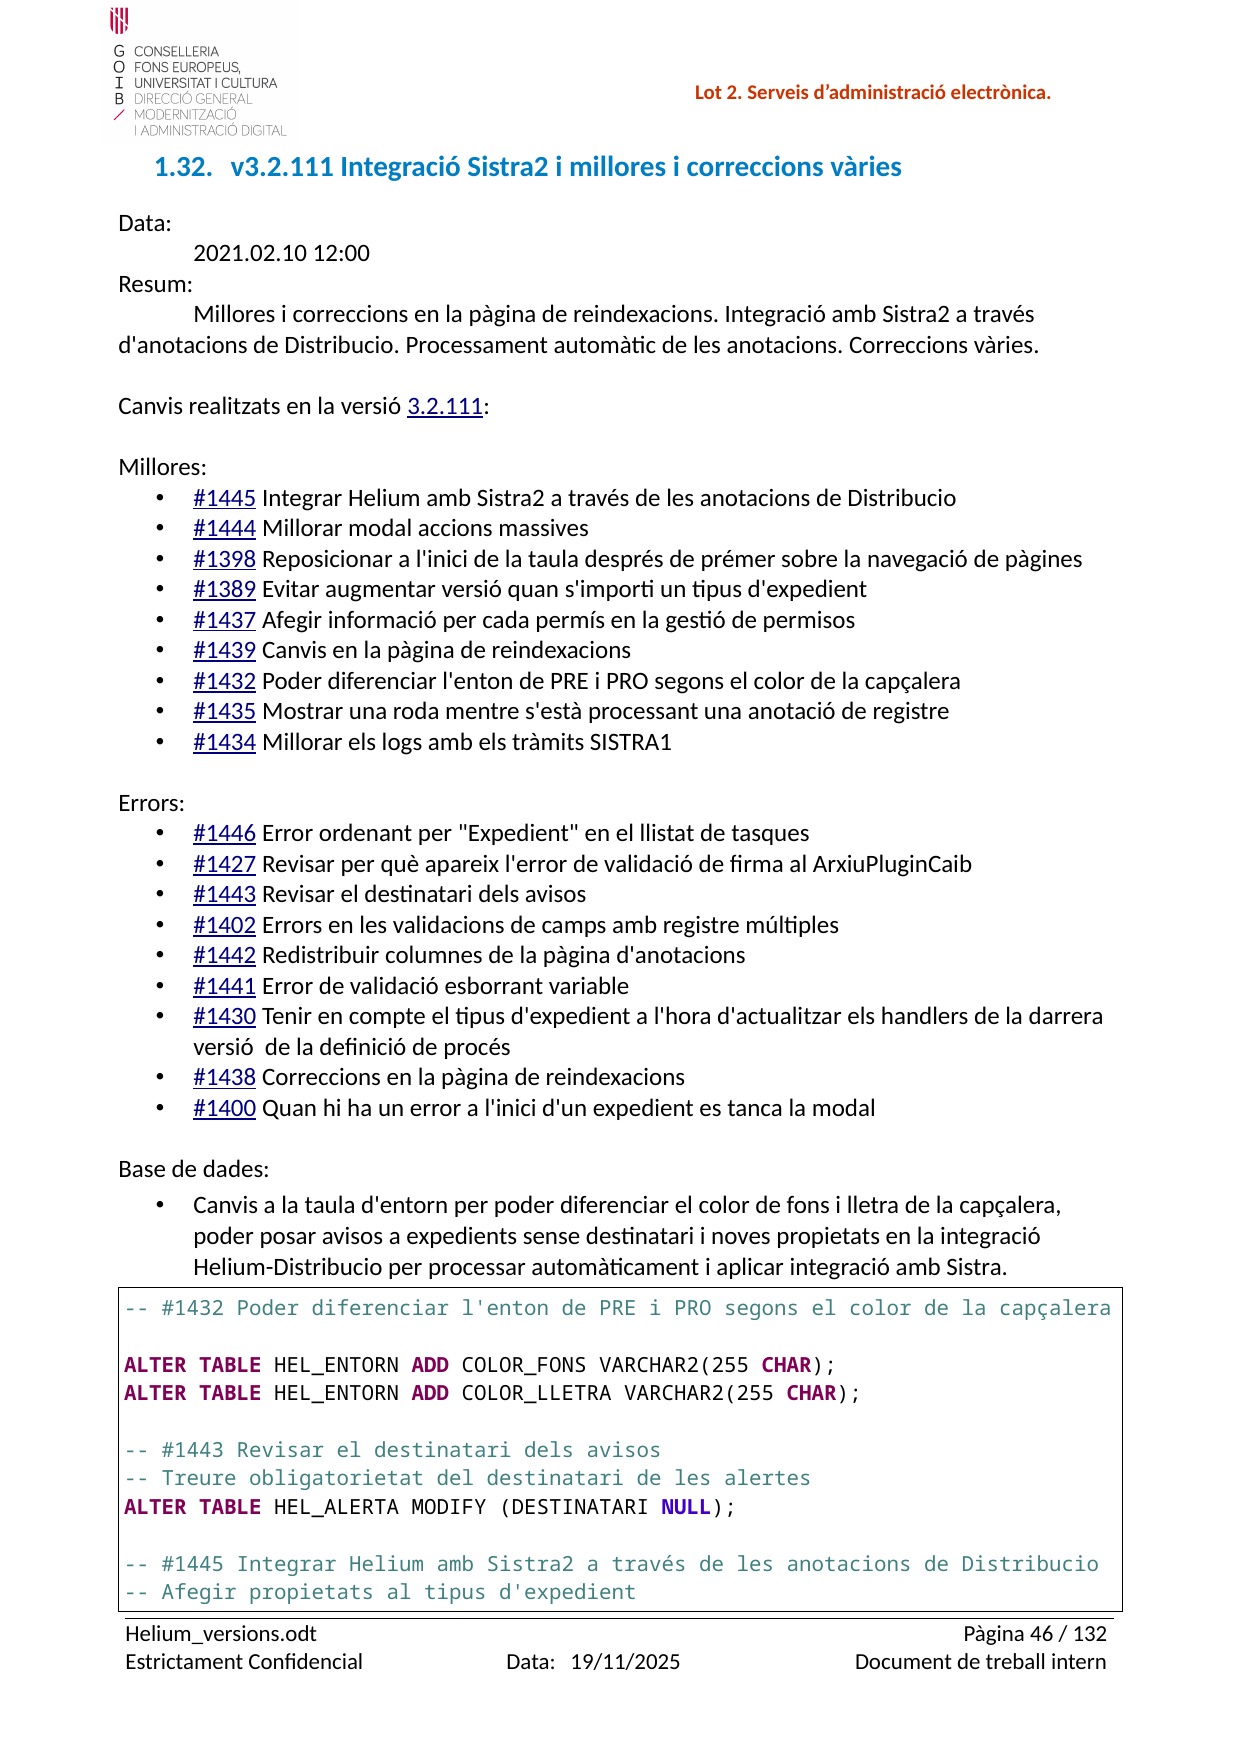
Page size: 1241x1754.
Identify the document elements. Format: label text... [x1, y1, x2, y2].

list #1434 Millorar els logs amb els tràmits SISTRA1 [156, 726, 1122, 756]
subtitle v3.2.111 Integració Sistra2 i millores i correccions vàries [153, 148, 1122, 183]
list #1439 Canvis en la pàgina de reindexacions [156, 634, 1122, 665]
list #1389 Evitar augmentar versió quan s'importi un tipus d'expedient [156, 573, 1122, 604]
text Base de dades: [118, 1153, 1122, 1184]
list #1430 Tenir en compte el tipus d'expedient a l'hora d'actualitzar els handlers de la darrera versió de la definició de procés [156, 1001, 1122, 1062]
text 2021.02.10 12:00 [118, 237, 1122, 268]
list #1402 Errors en les validacions de camps amb registre múltiples [156, 909, 1122, 939]
list #1444 Millorar modal accions massives [156, 512, 1122, 543]
text Millores: [118, 451, 1122, 482]
list #1398 Reposicionar a l'inici de la taula després de prémer sobre la navegació de pàgines [156, 543, 1122, 573]
text Millores i correccions en la pàgina de reindexacions. Integració amb Sistra2 a través d'anotacions de Distribucio. Processament automàtic de les anotacions. Correccions vàries. [118, 298, 1122, 359]
list #1446 Error ordenant per "Expedient" en el llistat de tasques [156, 817, 1122, 848]
list #1441 Error de validació esborrant variable [156, 970, 1122, 1001]
list #1427 Revisar per què apareix l'error de validació de firma al ArxiuPluginCaib [156, 848, 1122, 878]
text Resum: [118, 268, 1122, 298]
list #1443 Revisar el destinatari dels avisos [156, 878, 1122, 909]
list #1438 Correccions en la pàgina de reindexacions [156, 1062, 1122, 1092]
table_header -- #1432 Poder diferenciar l'enton de PRE i PRO segons el color de la capçalera ALTER TABLE HEL_ENTORN ADD COLOR_FONS VARCHAR2(255 CHAR); ALTER TABLE HEL_ENTORN ADD COLOR_LLETRA VARCHAR2(255 CHAR); -- #1443 Revisar el destinatari dels avisos -- Treure obligatorietat del destinatari de les alertes ALTER TABLE HEL_ALERTA MODIFY (DESTINATARI NULL); -- #1445 Integrar Helium amb Sistra2 a través de les anotacions de Distribucio -- Afegir propietats al tipus d'expedient [119, 1288, 1122, 1611]
list #1400 Quan hi ha un error a l'inici d'un expedient es tanca la modal [156, 1092, 1122, 1123]
list #1442 Redistribuir columnes de la pàgina d'anotacions [156, 939, 1122, 970]
list Canvis a la taula d'entorn per poder diferenciar el color de fons i lletra de la capçalera, poder posar avisos a expedients sense destinatari i noves propietats en la integració Helium-Distribucio per processar automàticament i aplicar integració amb Sistra. [156, 1189, 1122, 1281]
text Errors: [118, 787, 1122, 817]
list #1437 Afegir informació per cada permís en la gestió de permisos [156, 604, 1122, 634]
text Data: [118, 207, 1122, 237]
text Canvis realitzats en la versió 3.2.111: [118, 390, 1122, 421]
picture [100, 0, 297, 144]
list #1435 Mostrar una roda mentre s'està processant una anotació de registre [156, 695, 1122, 726]
list #1432 Poder diferenciar l'enton de PRE i PRO segons el color de la capçalera [156, 665, 1122, 695]
list #1445 Integrar Helium amb Sistra2 a través de les anotacions de Distribucio [156, 482, 1122, 512]
